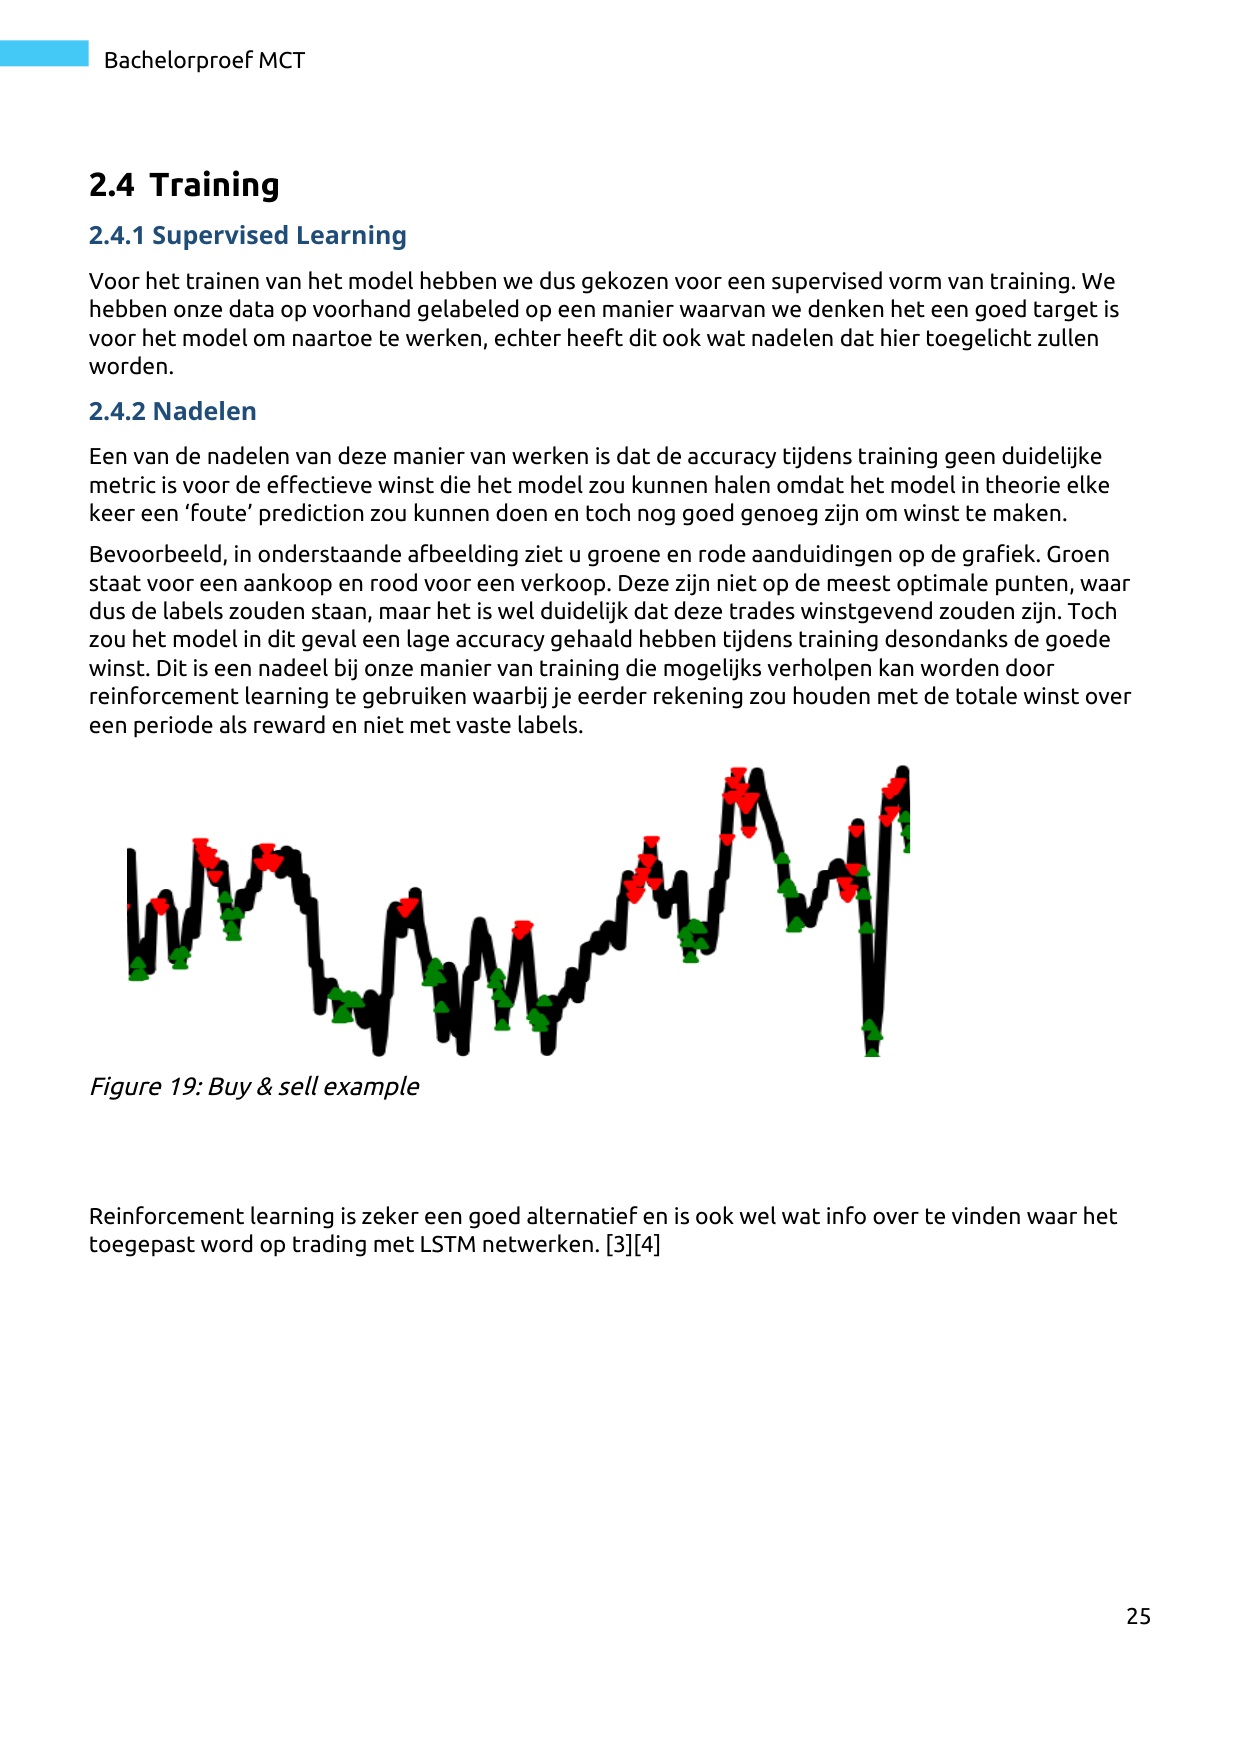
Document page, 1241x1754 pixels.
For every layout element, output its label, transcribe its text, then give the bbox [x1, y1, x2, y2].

text Reinforcement learning is zeker een goed alternatief en is ook wel wat info over te vinden waar het toegepast word op trading met LSTM netwerken. [3][4] [89, 1202, 1152, 1257]
subtitle 2.4.2 Nadelen [89, 393, 1152, 427]
text Voor het trainen van het model hebben we dus gekozen voor een supervised vorm van training. We hebben onze data op voorhand gelabeled op een manier waarvan we denken het een goed target is voor het model om naartoe te werken, echter heeft dit ook wat nadelen dat hier toegelicht zullen worden. [89, 267, 1152, 379]
picture [127, 756, 911, 1057]
text Figure 19: Buy & sell example [88, 1057, 949, 1101]
subtitle Training [89, 164, 1152, 202]
text Een van de nadelen van deze manier van werken is dat de accuracy tijdens training geen duidelijke metric is voor de effectieve winst die het model zou kunnen halen omdat het model in theorie elke keer een ‘foute’ prediction zou kunnen doen en toch nog goed genoeg zijn om winst te maken. [89, 443, 1152, 526]
subtitle 2.4.1 Supervised Learning [89, 218, 1152, 252]
text Bevoorbeeld, in onderstaande afbeelding ziet u groene en rode aanduidingen op de grafiek. Groen staat voor een aankoop en rood voor een verkoop. Deze zijn niet op de meest optimale punten, waar dus de labels zouden staan, maar het is wel duidelijk dat deze trades winstgevend zouden zijn. Toch zou het model in dit geval een lage accuracy gehaald hebben tijdens training desondanks de goede winst. Dit is een nadeel bij onze manier van training die mogelijks verholpen kan worden door reinforcement learning te gebruiken waarbij je eerder rekening zou houden met de totale winst over een periode als reward en niet met vaste labels. [89, 541, 1152, 737]
